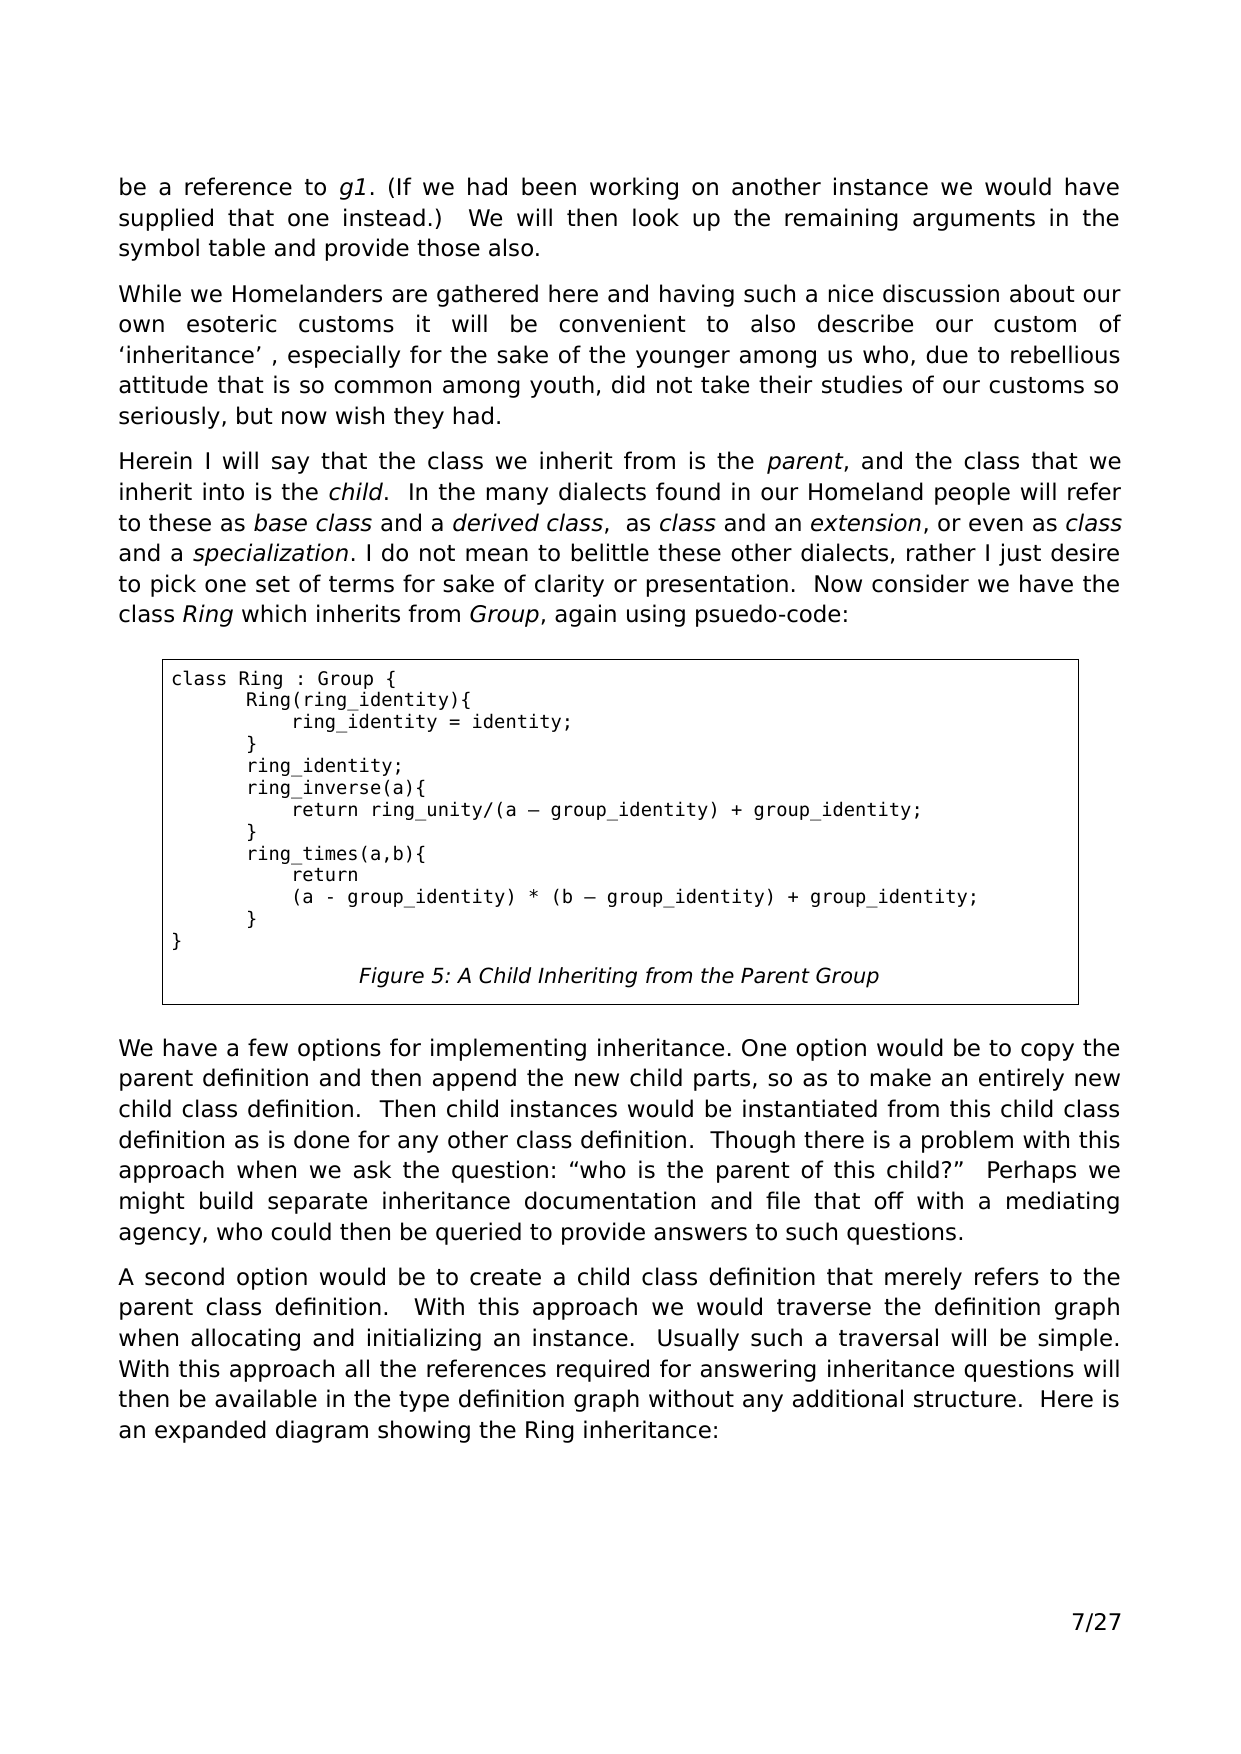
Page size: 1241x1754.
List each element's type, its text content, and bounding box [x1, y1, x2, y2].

text } [171, 733, 1069, 755]
text class Ring : Group { [171, 668, 1069, 689]
text Herein I will say that the class we inherit from is the parent, and the class that we inherit into is the child. In the many dialects found in our Homeland people will refer to these as base class and a derived class, as class and an extension, or even as class and a specialization. I do not mean to belittle these other dialects, rather I just desire to pick one set of terms for sake of clarity or presentation. Now consider we have the class Ring which inherits from Group, again using psuedo-code: [118, 448, 1122, 628]
text ring_inverse(a){ [171, 777, 1069, 799]
text } [171, 908, 1069, 930]
text Figure 5: A Child Inheriting from the Parent Group [171, 964, 1069, 989]
text ring_identity; [171, 755, 1069, 777]
text (a - group_identity) * (b – group_identity) + group_identity; [171, 886, 1069, 908]
text return [171, 864, 1069, 886]
text While we Homelanders are gathered here and having such a nice discussion about our own esoteric customs it will be convenient to also describe our custom of ‘inheritance’ , especially for the sake of the younger among us who, due to rebellious attitude that is so common among youth, did not take their studies of our customs so seriously, but now wish they had. [118, 281, 1122, 430]
text ring_times(a,b){ [171, 843, 1069, 864]
text Ring(ring_identity){ [171, 689, 1069, 711]
text ring_identity = identity; [171, 711, 1069, 733]
text A second option would be to create a child class definition that merely refers to the parent class definition. With this approach we would traverse the definition graph when allocating and initializing an instance. Usually such a traversal will be simple. With this approach all the references required for answering inheritance questions will then be available in the type definition graph without any additional structure. Here is an expanded diagram showing the Ring inheritance: [118, 1264, 1122, 1444]
text return ring_unity/(a – group_identity) + group_identity; [171, 799, 1069, 821]
text } [171, 930, 1069, 952]
text } [171, 821, 1069, 843]
text We have a few options for implementing inheritance. One option would be to copy the parent definition and then append the new child parts, so as to make an entirely new child class definition. Then child instances would be instantiated from this child class definition as is done for any other class definition. Though there is a problem with this approach when we ask the question: “who is the parent of this child?” Perhaps we might build separate inheritance documentation and file that off with a mediating agency, who could then be queried to provide answers to such questions. [118, 1035, 1122, 1245]
text be a reference to g1. (If we had been working on another instance we would have supplied that one instead.) We will then look up the remaining arguments in the symbol table and provide those also. [118, 174, 1122, 262]
